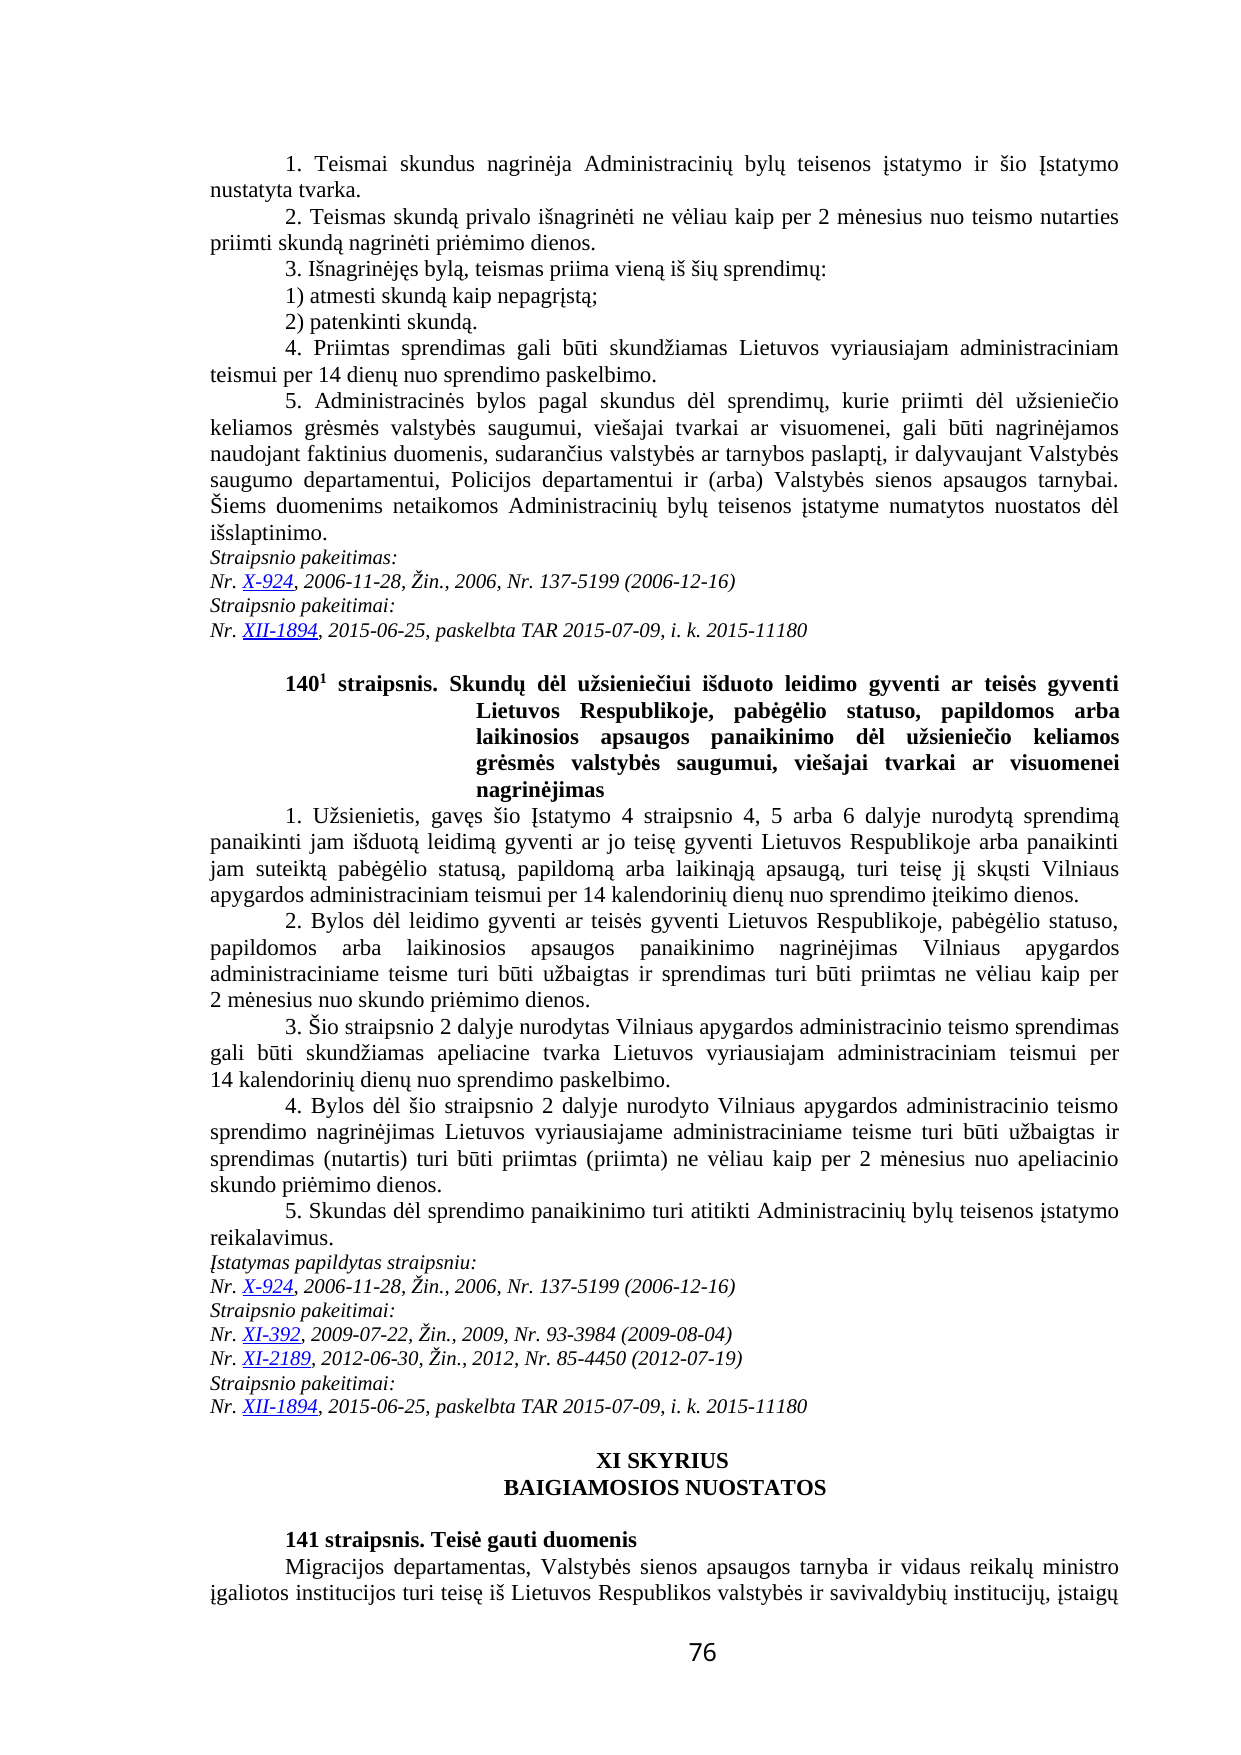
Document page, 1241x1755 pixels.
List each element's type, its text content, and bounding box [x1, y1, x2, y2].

text 5. Skundas dėl sprendimo panaikinimo turi atitikti Administracinių bylų teisenos įstatymo reikalavimus. [210, 1197, 1120, 1250]
text 1. Teismai skundus nagrinėja Administracinių bylų teisenos įstatymo ir šio Įstatymo nustatyta tvarka. [210, 150, 1120, 203]
text Nr. X-924, 2006-11-28, Žin., 2006, Nr. 137-5199 (2006-12-16) [210, 1274, 1120, 1298]
text 1. Užsienietis, gavęs šio Įstatymo 4 straipsnio 4, 5 arba 6 dalyje nurodytą sprendimą panaikinti jam išduotą leidimą gyventi ar jo teisę gyventi Lietuvos Respublikoje arba panaikinti jam suteiktą pabėgėlio statusą, papildomą arba laikinąją apsaugą, turi teisę jį skųsti Vilniaus apygardos administraciniam teismui per 14 kalendorinių dienų nuo sprendimo įteikimo dienos. [210, 802, 1120, 907]
text Įstatymas papildytas straipsniu: [210, 1250, 1120, 1274]
text Nr. X-924, 2006-11-28, Žin., 2006, Nr. 137-5199 (2006-12-16) [210, 569, 1120, 593]
text 5. Administracinės bylos pagal skundus dėl sprendimų, kurie priimti dėl užsieniečio keliamos grėsmės valstybės saugumui, viešajai tvarkai ar visuomenei, gali būti nagrinėjamos naudojant faktinius duomenis, sudarančius valstybės ar tarnybos paslaptį, ir dalyvaujant Valstybės saugumo departamentui, Policijos departamentui ir (arba) Valstybės sienos apsaugos tarnybai. Šiems duomenims netaikomos Administracinių bylų teisenos įstatyme numatytos nuostatos dėl išslaptinimo. [210, 387, 1120, 545]
text Nr. XI-2189, 2012-06-30, Žin., 2012, Nr. 85-4450 (2012-07-19) [210, 1346, 1120, 1370]
text 2. Bylos dėl leidimo gyventi ar teisės gyventi Lietuvos Respublikoje, pabėgėlio statuso, papildomos arba laikinosios apsaugos panaikinimo nagrinėjimas Vilniaus apygardos administraciniame teisme turi būti užbaigtas ir sprendimas turi būti priimtas ne vėliau kaip per 2 mėnesius nuo skundo priėmimo dienos. [210, 907, 1120, 1013]
text 1) atmesti skundą kaip nepagrįstą; [210, 282, 1120, 308]
text Nr. XI-392, 2009-07-22, Žin., 2009, Nr. 93-3984 (2009-08-04) [210, 1322, 1120, 1346]
text BAIGIAMOSIOS NUOSTATOS [210, 1474, 1120, 1500]
text Nr. XII-1894, 2015-06-25, paskelbta TAR 2015-07-09, i. k. 2015-11180 [210, 1394, 1120, 1418]
text XI SKYRIUS [210, 1447, 1120, 1474]
subtitle 141 straipsnis. Teisė gauti duomenis [210, 1526, 1120, 1553]
text 4. Priimtas sprendimas gali būti skundžiamas Lietuvos vyriausiajam administraciniam teismui per 14 dienų nuo sprendimo paskelbimo. [210, 334, 1120, 387]
text Straipsnio pakeitimai: [210, 1370, 1120, 1394]
text 2. Teismas skundą privalo išnagrinėti ne vėliau kaip per 2 mėnesius nuo teismo nutarties priimti skundą nagrinėti priėmimo dienos. [210, 203, 1120, 255]
text Nr. XII-1894, 2015-06-25, paskelbta TAR 2015-07-09, i. k. 2015-11180 [210, 617, 1120, 642]
text 4. Bylos dėl šio straipsnio 2 dalyje nurodyto Vilniaus apygardos administracinio teismo sprendimo nagrinėjimas Lietuvos vyriausiajame administraciniame teisme turi būti užbaigtas ir sprendimas (nutartis) turi būti priimtas (priimta) ne vėliau kaip per 2 mėnesius nuo apeliacinio skundo priėmimo dienos. [210, 1092, 1120, 1197]
text 3. Šio straipsnio 2 dalyje nurodytas Vilniaus apygardos administracinio teismo sprendimas gali būti skundžiamas apeliacine tvarka Lietuvos vyriausiajam administraciniam teismui per 14 kalendorinių dienų nuo sprendimo paskelbimo. [210, 1013, 1120, 1092]
text Straipsnio pakeitimai: [210, 593, 1120, 617]
text 1401 straipsnis. Skundų dėl užsieniečiui išduoto leidimo gyventi ar teisės gyventi Lietuvos Respublikoje, pabėgėlio statuso, papildomos arba laikinosios apsaugos panaikinimo dėl užsieniečio keliamos grėsmės valstybės saugumui, viešajai tvarkai ar visuomenei nagrinėjimas [285, 670, 1120, 802]
text Migracijos departamentas, Valstybės sienos apsaugos tarnyba ir vidaus reikalų ministro įgaliotos institucijos turi teisę iš Lietuvos Respublikos valstybės ir savivaldybių institucijų, įstaigų [210, 1553, 1120, 1605]
text 2) patenkinti skundą. [210, 308, 1120, 334]
text Straipsnio pakeitimas: [210, 545, 1120, 569]
text Straipsnio pakeitimai: [210, 1298, 1120, 1322]
text 3. Išnagrinėjęs bylą, teismas priima vieną iš šių sprendimų: [210, 255, 1120, 282]
